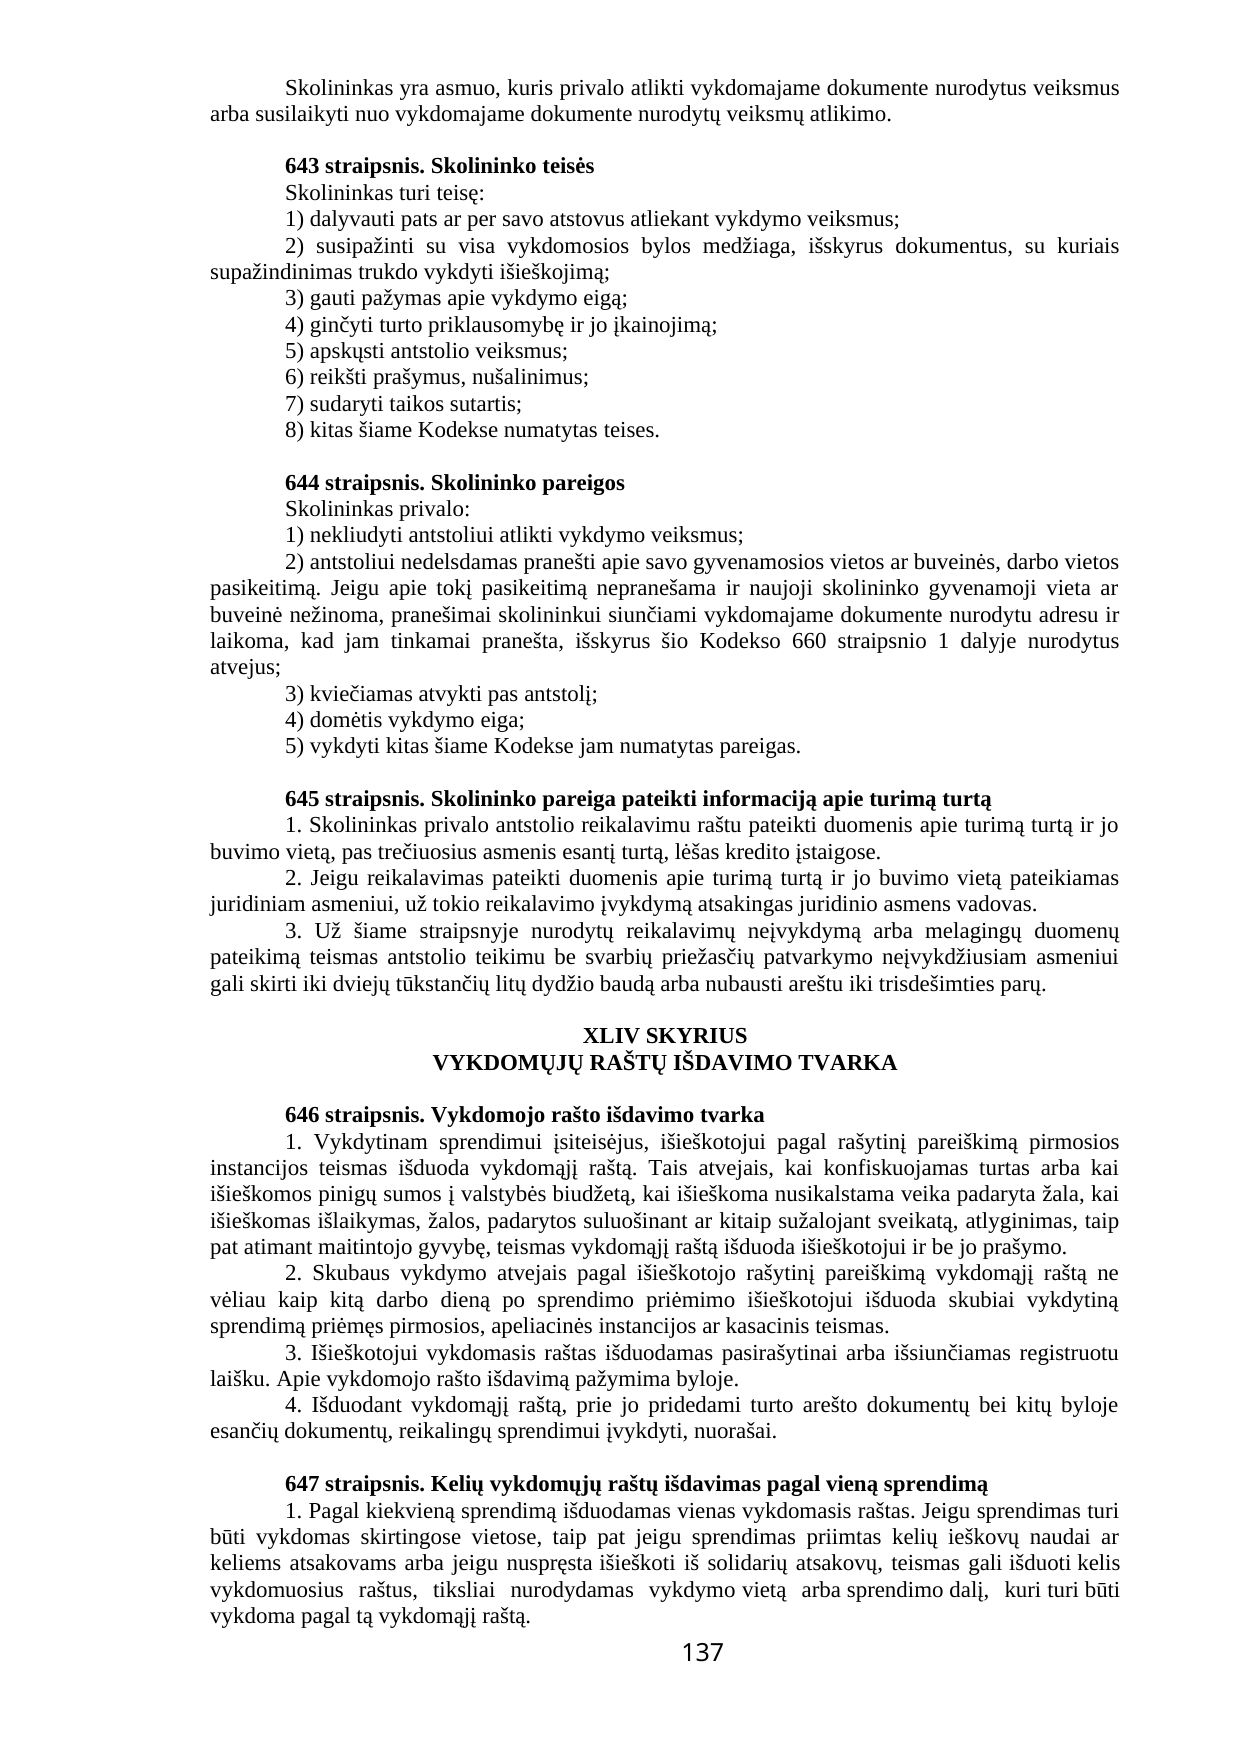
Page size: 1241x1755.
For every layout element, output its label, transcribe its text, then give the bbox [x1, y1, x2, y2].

text Skolininkas yra asmuo, kuris privalo atlikti vykdomajame dokumente nurodytus veiksmus arba susilaikyti nuo vykdomajame dokumente nurodytų veiksmų atlikimo. [210, 73, 1120, 126]
text 1. Pagal kiekvieną sprendimą išduodamas vienas vykdomasis raštas. Jeigu sprendimas turi būti vykdomas skirtingose vietose, taip pat jeigu sprendimas priimtas kelių ieškovų naudai ar keliems atsakovams arba jeigu nuspręsta išieškoti iš solidarių atsakovų, teismas gali išduoti kelis vykdomuosius raštus, tiksliai nurodydamas vykdymo vietą arba sprendimo dalį, kuri turi būti vykdoma pagal tą vykdomąjį raštą. [210, 1497, 1120, 1628]
text 1. Skolininkas privalo antstolio reikalavimu raštu pateikti duomenis apie turimą turtą ir jo buvimo vietą, pas trečiuosius asmenis esantį turtą, lėšas kredito įstaigose. [210, 811, 1120, 864]
text 7) sudaryti taikos sutartis; [210, 390, 1120, 416]
text 8) kitas šiame Kodekse numatytas teises. [210, 416, 1120, 442]
text Skolininkas privalo: [210, 495, 1120, 522]
text 1) dalyvauti pats ar per savo atstovus atliekant vykdymo veiksmus; [210, 205, 1120, 232]
text 2) antstoliui nedelsdamas pranešti apie savo gyvenamosios vietos ar buveinės, darbo vietos pasikeitimą. Jeigu apie tokį pasikeitimą nepranešama ir naujoji skolininko gyvenamoji vieta ar buveinė nežinoma, pranešimai skolininkui siunčiami vykdomajame dokumente nurodytu adresu ir laikoma, kad jam tinkamai pranešta, išskyrus šio Kodekso 660 straipsnio 1 dalyje nurodytus atvejus; [210, 548, 1120, 680]
text 6) reikšti prašymus, nušalinimus; [210, 363, 1120, 390]
text 3) kviečiamas atvykti pas antstolį; [210, 680, 1120, 706]
subtitle XLIV SKYRIUS [210, 1022, 1120, 1049]
text 3. Išieškotojui vykdomasis raštas išduodamas pasirašytinai arba išsiunčiamas registruotu laišku. Apie vykdomojo rašto išdavimą pažymima byloje. [210, 1338, 1120, 1391]
text 2. Jeigu reikalavimas pateikti duomenis apie turimą turtą ir jo buvimo vietą pateikiamas juridiniam asmeniui, už tokio reikalavimo įvykdymą atsakingas juridinio asmens vadovas. [210, 864, 1120, 917]
text 2. Skubaus vykdymo atvejais pagal išieškotojo rašytinį pareiškimą vykdomąjį raštą ne vėliau kaip kitą darbo dieną po sprendimo priėmimo išieškotojui išduoda skubiai vykdytiną sprendimą priėmęs pirmosios, apeliacinės instancijos ar kasacinis teismas. [210, 1259, 1120, 1338]
text 4. Išduodant vykdomąjį raštą, prie jo pridedami turto arešto dokumentų bei kitų byloje esančių dokumentų, reikalingų sprendimui įvykdyti, nuorašai. [210, 1391, 1120, 1444]
text 5) apskųsti antstolio veiksmus; [210, 337, 1120, 363]
text Skolininkas turi teisę: [210, 179, 1120, 205]
text 644 straipsnis. Skolininko pareigos [210, 469, 1120, 495]
text 646 straipsnis. Vykdomojo rašto išdavimo tvarka [210, 1101, 1120, 1128]
text 643 straipsnis. Skolininko teisės [210, 153, 1120, 179]
text 645 straipsnis. Skolininko pareiga pateikti informaciją apie turimą turtą [210, 785, 1120, 811]
text 4) domėtis vykdymo eiga; [210, 706, 1120, 732]
text 2) susipažinti su visa vykdomosios bylos medžiaga, išskyrus dokumentus, su kuriais supažindinimas trukdo vykdyti išieškojimą; [210, 232, 1120, 284]
text 647 straipsnis. Kelių vykdomųjų raštų išdavimas pagal vieną sprendimą [210, 1470, 1120, 1497]
text 1. Vykdytinam sprendimui įsiteisėjus, išieškotojui pagal rašytinį pareiškimą pirmosios instancijos teismas išduoda vykdomąjį raštą. Tais atvejais, kai konfiskuojamas turtas arba kai išieškomos pinigų sumos į valstybės biudžetą, kai išieškoma nusikalstama veika padaryta žala, kai išieškomas išlaikymas, žalos, padarytos suluošinant ar kitaip sužalojant sveikatą, atlyginimas, taip pat atimant maitintojo gyvybę, teismas vykdomąjį raštą išduoda išieškotojui ir be jo prašymo. [210, 1128, 1120, 1259]
text 3) gauti pažymas apie vykdymo eigą; [210, 284, 1120, 311]
text 1) nekliudyti antstoliui atlikti vykdymo veiksmus; [210, 522, 1120, 548]
text 4) ginčyti turto priklausomybę ir jo įkainojimą; [210, 311, 1120, 337]
subtitle VYKDOMŲJŲ RAŠTŲ IŠDAVIMO TVARKA [210, 1049, 1120, 1075]
text 5) vykdyti kitas šiame Kodekse jam numatytas pareigas. [210, 732, 1120, 759]
text 3. Už šiame straipsnyje nurodytų reikalavimų neįvykdymą arba melagingų duomenų pateikimą teismas antstolio teikimu be svarbių priežasčių patvarkymo neįvykdžiusiam asmeniui gali skirti iki dviejų tūkstančių litų dydžio baudą arba nubausti areštu iki trisdešimties parų. [210, 917, 1120, 996]
